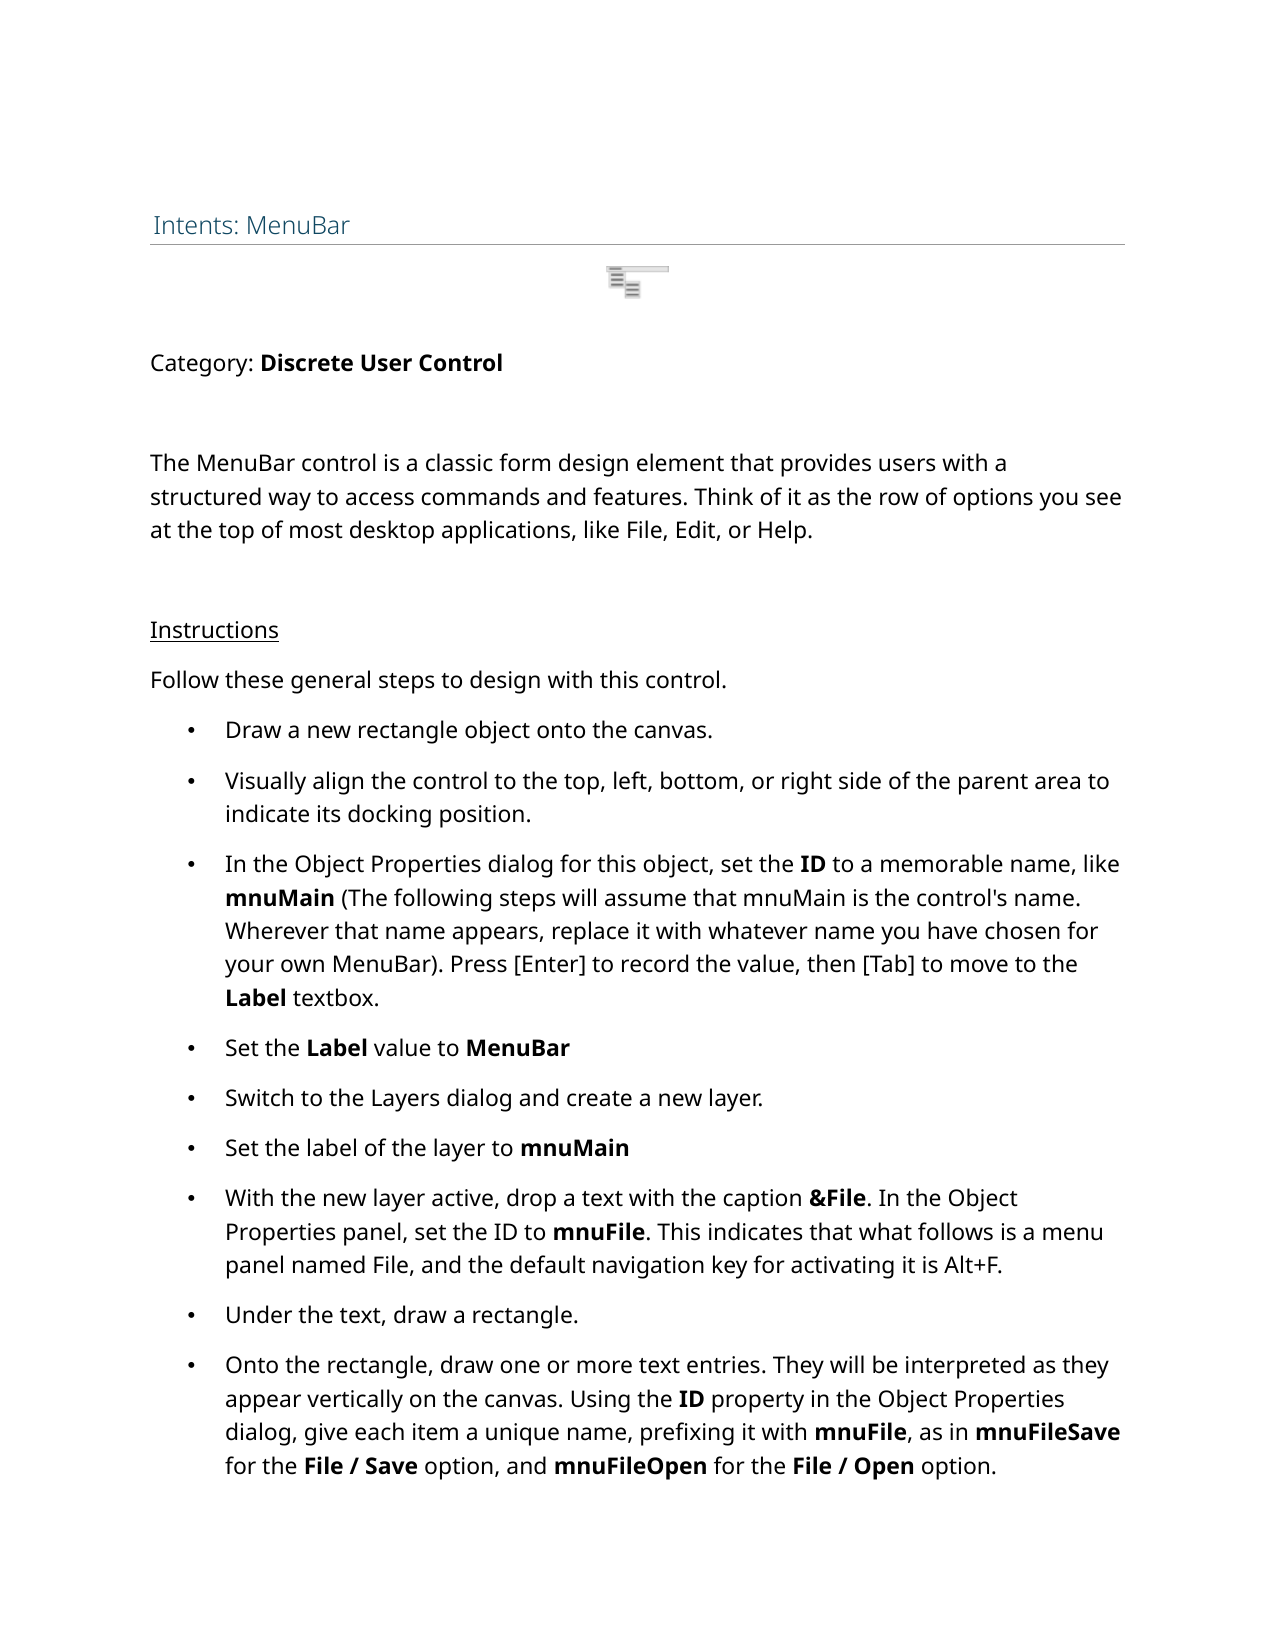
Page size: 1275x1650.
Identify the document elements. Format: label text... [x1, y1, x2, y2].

list Set the label of the layer to mnuMain [187, 1132, 1125, 1163]
text The MenuBar control is a classic form design element that provides users with a structured way to access commands and features. Think of it as the row of options you see at the top of most desktop applications, like File, Edit, or Help. [150, 447, 1125, 545]
list In the Object Properties dialog for this object, set the ID to a memorable name, like mnuMain (The following steps will assume that mnuMain is the control's name. Wherever that name appears, replace it with whatever name you have chosen for your own MenuBar). Press [Enter] to record the value, then [Tab] to move to the Label textbox. [187, 848, 1125, 1013]
list Set the Label value to MenuBar [187, 1032, 1125, 1063]
text Instructions [150, 614, 1125, 646]
text Category: Discrete User Control [150, 347, 1125, 378]
list With the new layer active, drop a text with the caption &File. In the Object Properties panel, set the ID to mnuFile. This indicates that what follows is a menu panel named File, and the default navigation key for activating it is Alt+F. [187, 1182, 1125, 1280]
picture [606, 266, 669, 299]
text Follow these general steps to design with this control. [150, 664, 1125, 696]
list Visually align the control to the top, left, bottom, or right side of the parent area to indicate its docking position. [187, 764, 1125, 829]
list Under the text, draw a rectangle. [187, 1299, 1125, 1331]
list Switch to the Layers dialog and create a new layer. [187, 1082, 1125, 1113]
list Onto the rectangle, draw one or more text entries. They will be interpreted as they appear vertically on the canvas. Using the ID property in the Object Properties dialog, give each item a unique name, prefixing it with mnuFile, as in mnuFileSave for the File / Save option, and mnuFileOpen for the File / Open option. [187, 1349, 1125, 1481]
list Draw a new rectangle object onto the canvas. [187, 714, 1125, 746]
subtitle Intents: MenuBar [150, 204, 1125, 244]
